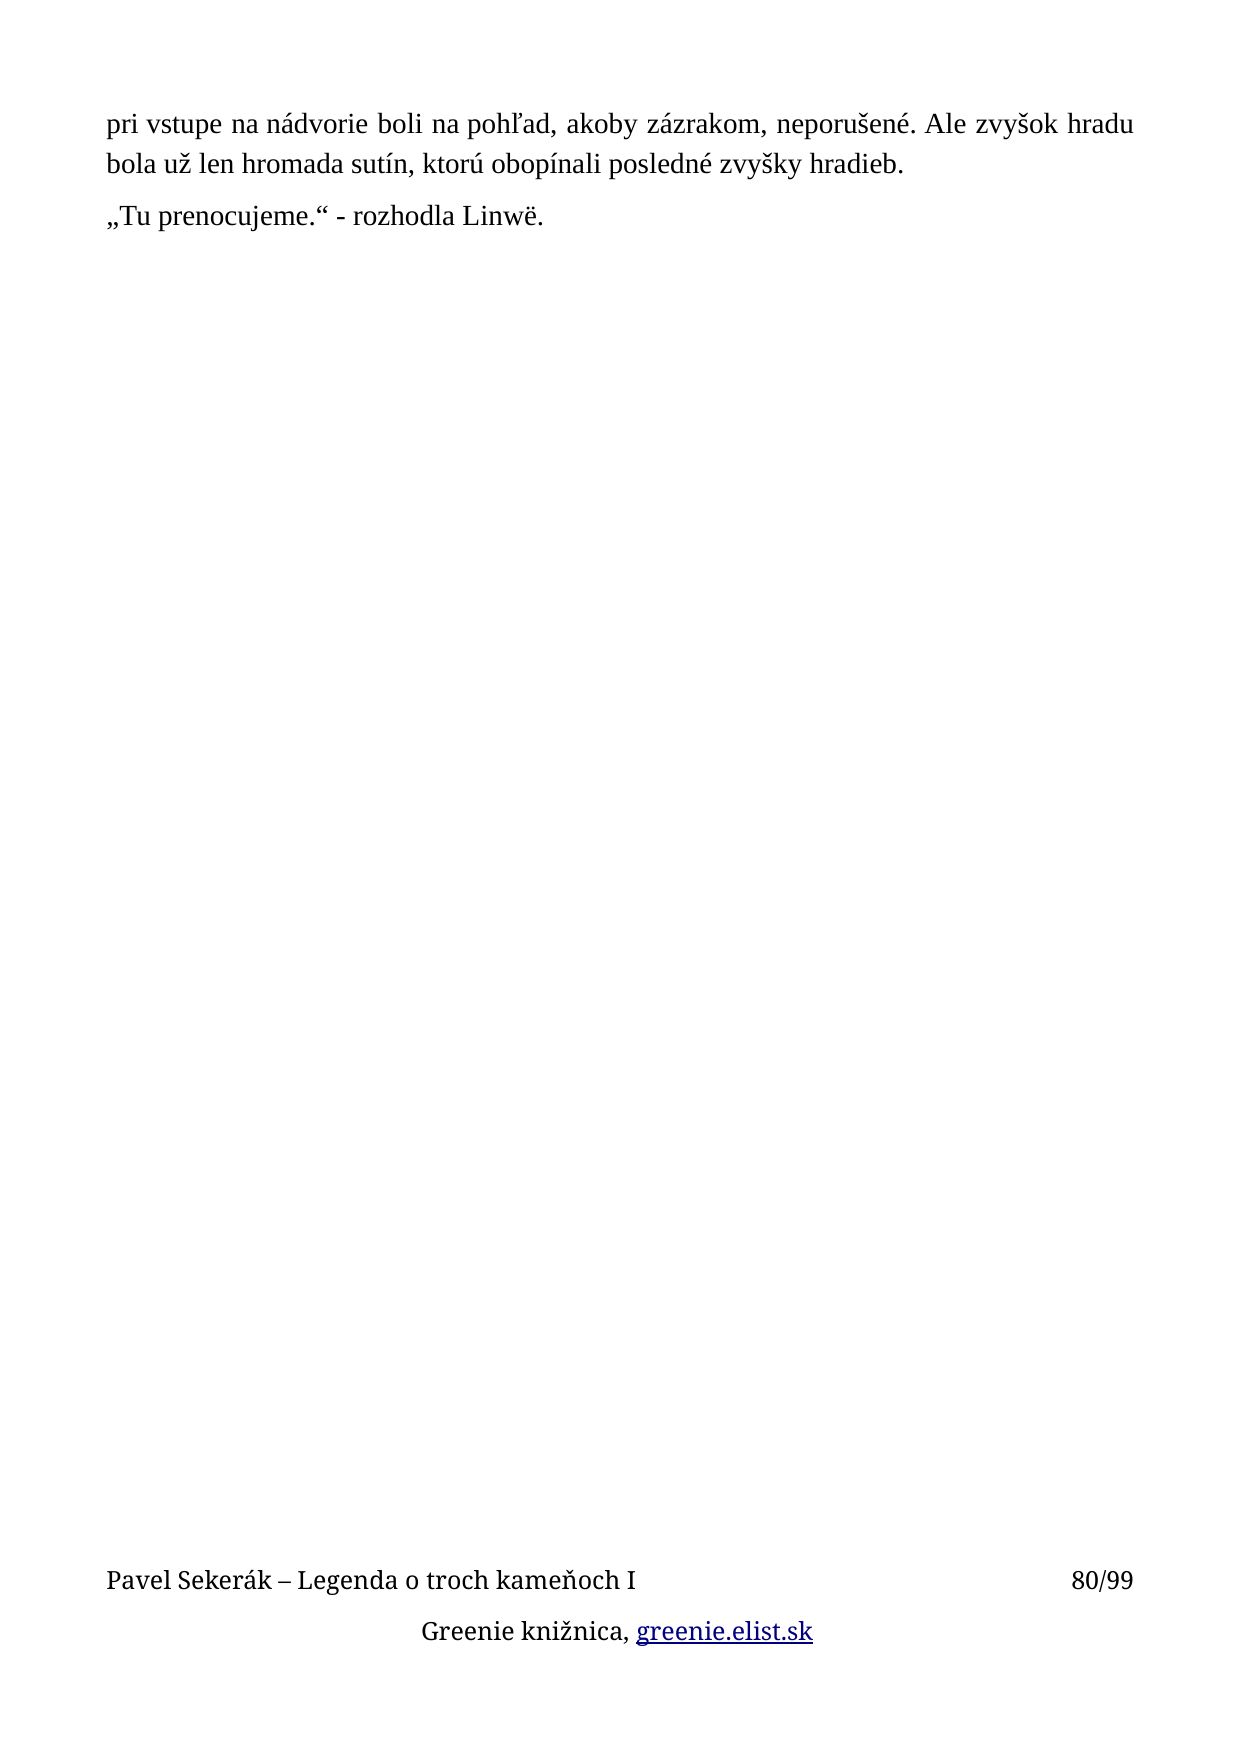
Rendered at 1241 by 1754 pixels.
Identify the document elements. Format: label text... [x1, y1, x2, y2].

text pri vstupe na nádvorie boli na pohľad, akoby zázrakom, neporušené. Ale zvyšok hradu bola už len hromada sutín, ktorú obopínali posledné zvyšky hradieb. [106, 106, 1134, 180]
text „Tu prenocujeme.“ - rozhodla Linwë. [106, 198, 1134, 232]
